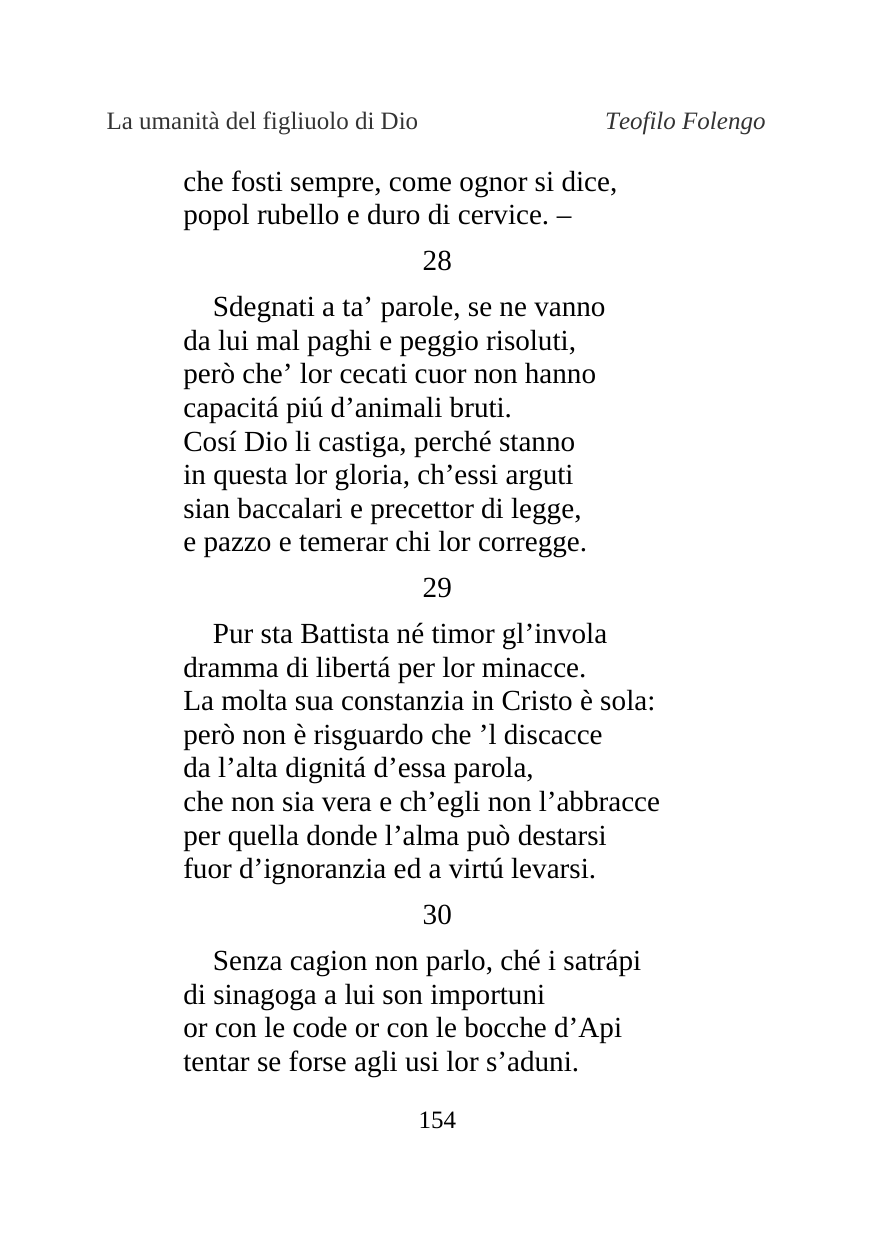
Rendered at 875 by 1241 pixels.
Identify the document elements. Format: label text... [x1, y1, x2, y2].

text 30 [106, 897, 768, 931]
text 29 [106, 570, 768, 604]
text 28 [106, 243, 768, 277]
text Pur sta Battista né timor gl’invola dramma di libertá per lor minacce. La molta sua constanzia in Cristo è sola: però non è risguardo che ’l discacce da l’alta dignitá d’essa parola, che non sia vera e ch’egli non l’abbracce per quella donde l’alma può destarsi fuor d’ignoranzia ed a virtú levarsi. [183, 616, 768, 885]
text che fosti sempre, come ognor si dice, popol rubello e duro di cervice. – [183, 164, 768, 231]
text Sdegnati a ta’ parole, se ne vanno da lui mal paghi e peggio risoluti, però che’ lor cecati cuor non hanno capacitá piú d’animali bruti. Cosí Dio li castiga, perché stanno in questa lor gloria, ch’essi arguti sian baccalari e precettor di legge, e pazzo e temerar chi lor corregge. [183, 289, 768, 558]
text Senza cagion non parlo, ché i satrápi di sinagoga a lui son importuni or con le code or con le bocche d’Api tentar se forse agli usi lor s’aduni. [183, 943, 768, 1077]
